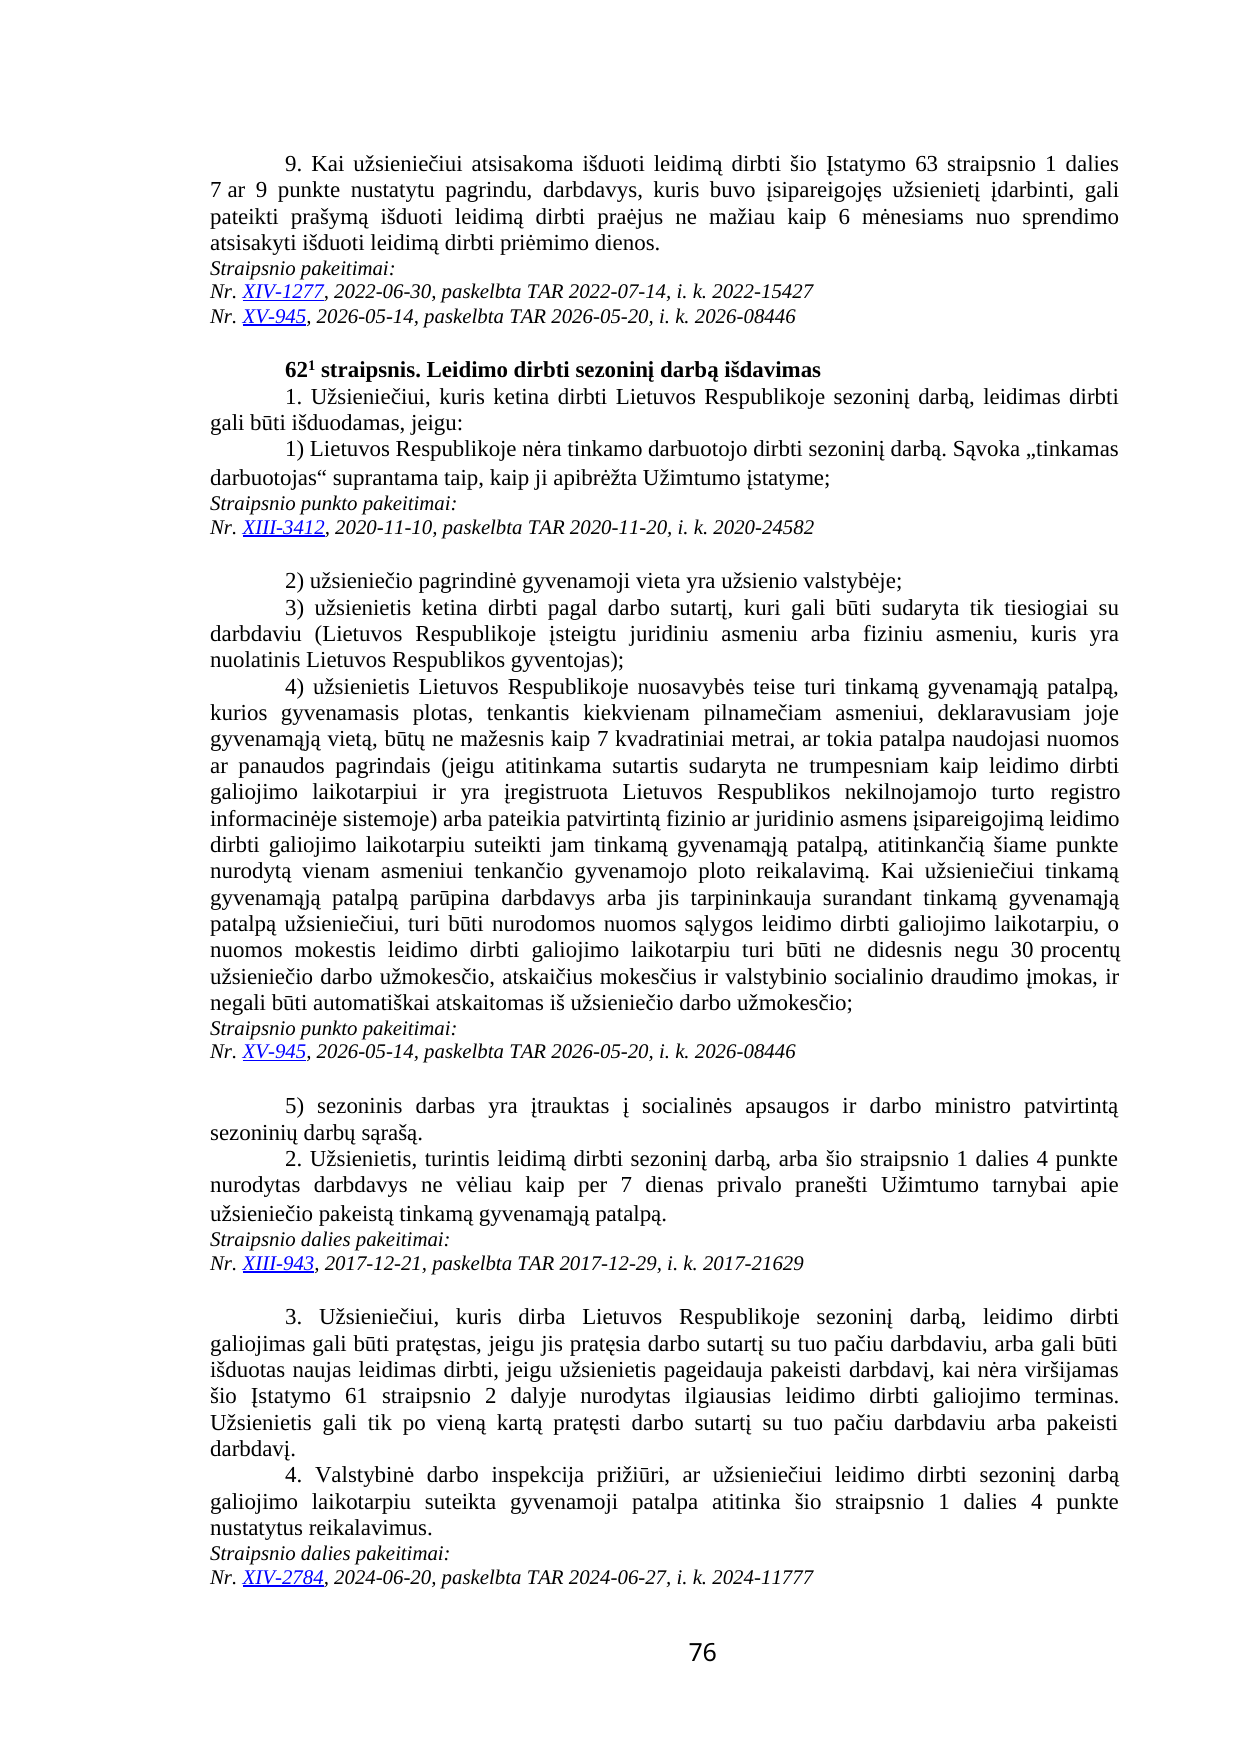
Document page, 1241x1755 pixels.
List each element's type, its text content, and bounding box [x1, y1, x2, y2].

text 2. Užsienietis, turintis leidimą dirbti sezoninį darbą, arba šio straipsnio 1 dalies 4 punkte nurodytas darbdavys ne vėliau kaip per 7 dienas privalo pranešti Užimtumo tarnybai apie užsieniečio pakeistą tinkamą gyvenamąją patalpą. [210, 1145, 1120, 1226]
text Straipsnio punkto pakeitimai: [210, 1015, 1120, 1039]
text 4. Valstybinė darbo inspekcija prižiūri, ar užsieniečiui leidimo dirbti sezoninį darbą galiojimo laikotarpiu suteikta gyvenamoji patalpa atitinka šio straipsnio 1 dalies 4 punkte nustatytus reikalavimus. [210, 1461, 1120, 1541]
text 1. Užsieniečiui, kuris ketina dirbti Lietuvos Respublikoje sezoninį darbą, leidimas dirbti gali būti išduodamas, jeigu: [210, 383, 1120, 435]
text 621 straipsnis. Leidimo dirbti sezoninį darbą išdavimas [210, 356, 1120, 383]
text Nr. XIV-2784, 2024-06-20, paskelbta TAR 2024-06-27, i. k. 2024-11777 [210, 1564, 1120, 1589]
text 3. Užsieniečiui, kuris dirba Lietuvos Respublikoje sezoninį darbą, leidimo dirbti galiojimas gali būti pratęstas, jeigu jis pratęsia darbo sutartį su tuo pačiu darbdaviu, arba gali būti išduotas naujas leidimas dirbti, jeigu užsienietis pageidauja pakeisti darbdavį, kai nėra viršijamas šio Įstatymo 61 straipsnio 2 dalyje nurodytas ilgiausias leidimo dirbti galiojimo terminas. Užsienietis gali tik po vieną kartą pratęsti darbo sutartį su tuo pačiu darbdaviu arba pakeisti darbdavį. [210, 1303, 1120, 1461]
text Nr. XV-945, 2026-05-14, paskelbta TAR 2026-05-20, i. k. 2026-08446 [210, 1039, 1120, 1063]
text Nr. XIV-1277, 2022-06-30, paskelbta TAR 2022-07-14, i. k. 2022-15427 [210, 279, 1120, 303]
text 5) sezoninis darbas yra įtrauktas į socialinės apsaugos ir darbo ministro patvirtintą sezoninių darbų sąrašą. [210, 1092, 1120, 1145]
text Straipsnio pakeitimai: [210, 255, 1120, 279]
text 2) užsieniečio pagrindinė gyvenamoji vieta yra užsienio valstybėje; [210, 567, 1120, 594]
text Straipsnio dalies pakeitimai: [210, 1226, 1120, 1251]
text Nr. XV-945, 2026-05-14, paskelbta TAR 2026-05-20, i. k. 2026-08446 [210, 303, 1120, 328]
text Straipsnio dalies pakeitimai: [210, 1541, 1120, 1564]
text Straipsnio punkto pakeitimai: [210, 491, 1120, 514]
text Nr. XIII-943, 2017-12-21, paskelbta TAR 2017-12-29, i. k. 2017-21629 [210, 1251, 1120, 1274]
text Nr. XIII-3412, 2020-11-10, paskelbta TAR 2020-11-20, i. k. 2020-24582 [210, 514, 1120, 539]
text 9. Kai užsieniečiui atsisakoma išduoti leidimą dirbti šio Įstatymo 63 straipsnio 1 dalies 7 ar 9 punkte nustatytu pagrindu, darbdavys, kuris buvo įsipareigojęs užsienietį įdarbinti, gali pateikti prašymą išduoti leidimą dirbti praėjus ne mažiau kaip 6 mėnesiams nuo sprendimo atsisakyti išduoti leidimą dirbti priėmimo dienos. [210, 150, 1120, 255]
text 4) užsienietis Lietuvos Respublikoje nuosavybės teise turi tinkamą gyvenamąją patalpą, kurios gyvenamasis plotas, tenkantis kiekvienam pilnamečiam asmeniui, deklaravusiam joje gyvenamąją vietą, būtų ne mažesnis kaip 7 kvadratiniai metrai, ar tokia patalpa naudojasi nuomos ar panaudos pagrindais (jeigu atitinkama sutartis sudaryta ne trumpesniam kaip leidimo dirbti galiojimo laikotarpiui ir yra įregistruota Lietuvos Respublikos nekilnojamojo turto registro informacinėje sistemoje) arba pateikia patvirtintą fizinio ar juridinio asmens įsipareigojimą leidimo dirbti galiojimo laikotarpiu suteikti jam tinkamą gyvenamąją patalpą, atitinkančią šiame punkte nurodytą vienam asmeniui tenkančio gyvenamojo ploto reikalavimą. Kai užsieniečiui tinkamą gyvenamąją patalpą parūpina darbdavys arba jis tarpininkauja surandant tinkamą gyvenamąją patalpą užsieniečiui, turi būti nurodomos nuomos sąlygos leidimo dirbti galiojimo laikotarpiu, o nuomos mokestis leidimo dirbti galiojimo laikotarpiu turi būti ne didesnis negu 30 procentų užsieniečio darbo užmokesčio, atskaičius mokesčius ir valstybinio socialinio draudimo įmokas, ir negali būti automatiškai atskaitomas iš užsieniečio darbo užmokesčio; [210, 673, 1120, 1015]
text 3) užsienietis ketina dirbti pagal darbo sutartį, kuri gali būti sudaryta tik tiesiogiai su darbdaviu (Lietuvos Respublikoje įsteigtu juridiniu asmeniu arba fiziniu asmeniu, kuris yra nuolatinis Lietuvos Respublikos gyventojas); [210, 594, 1120, 673]
text 1) Lietuvos Respublikoje nėra tinkamo darbuotojo dirbti sezoninį darbą. Sąvoka „tinkamas darbuotojas“ suprantama taip, kaip ji apibrėžta Užimtumo įstatyme; [210, 435, 1120, 491]
